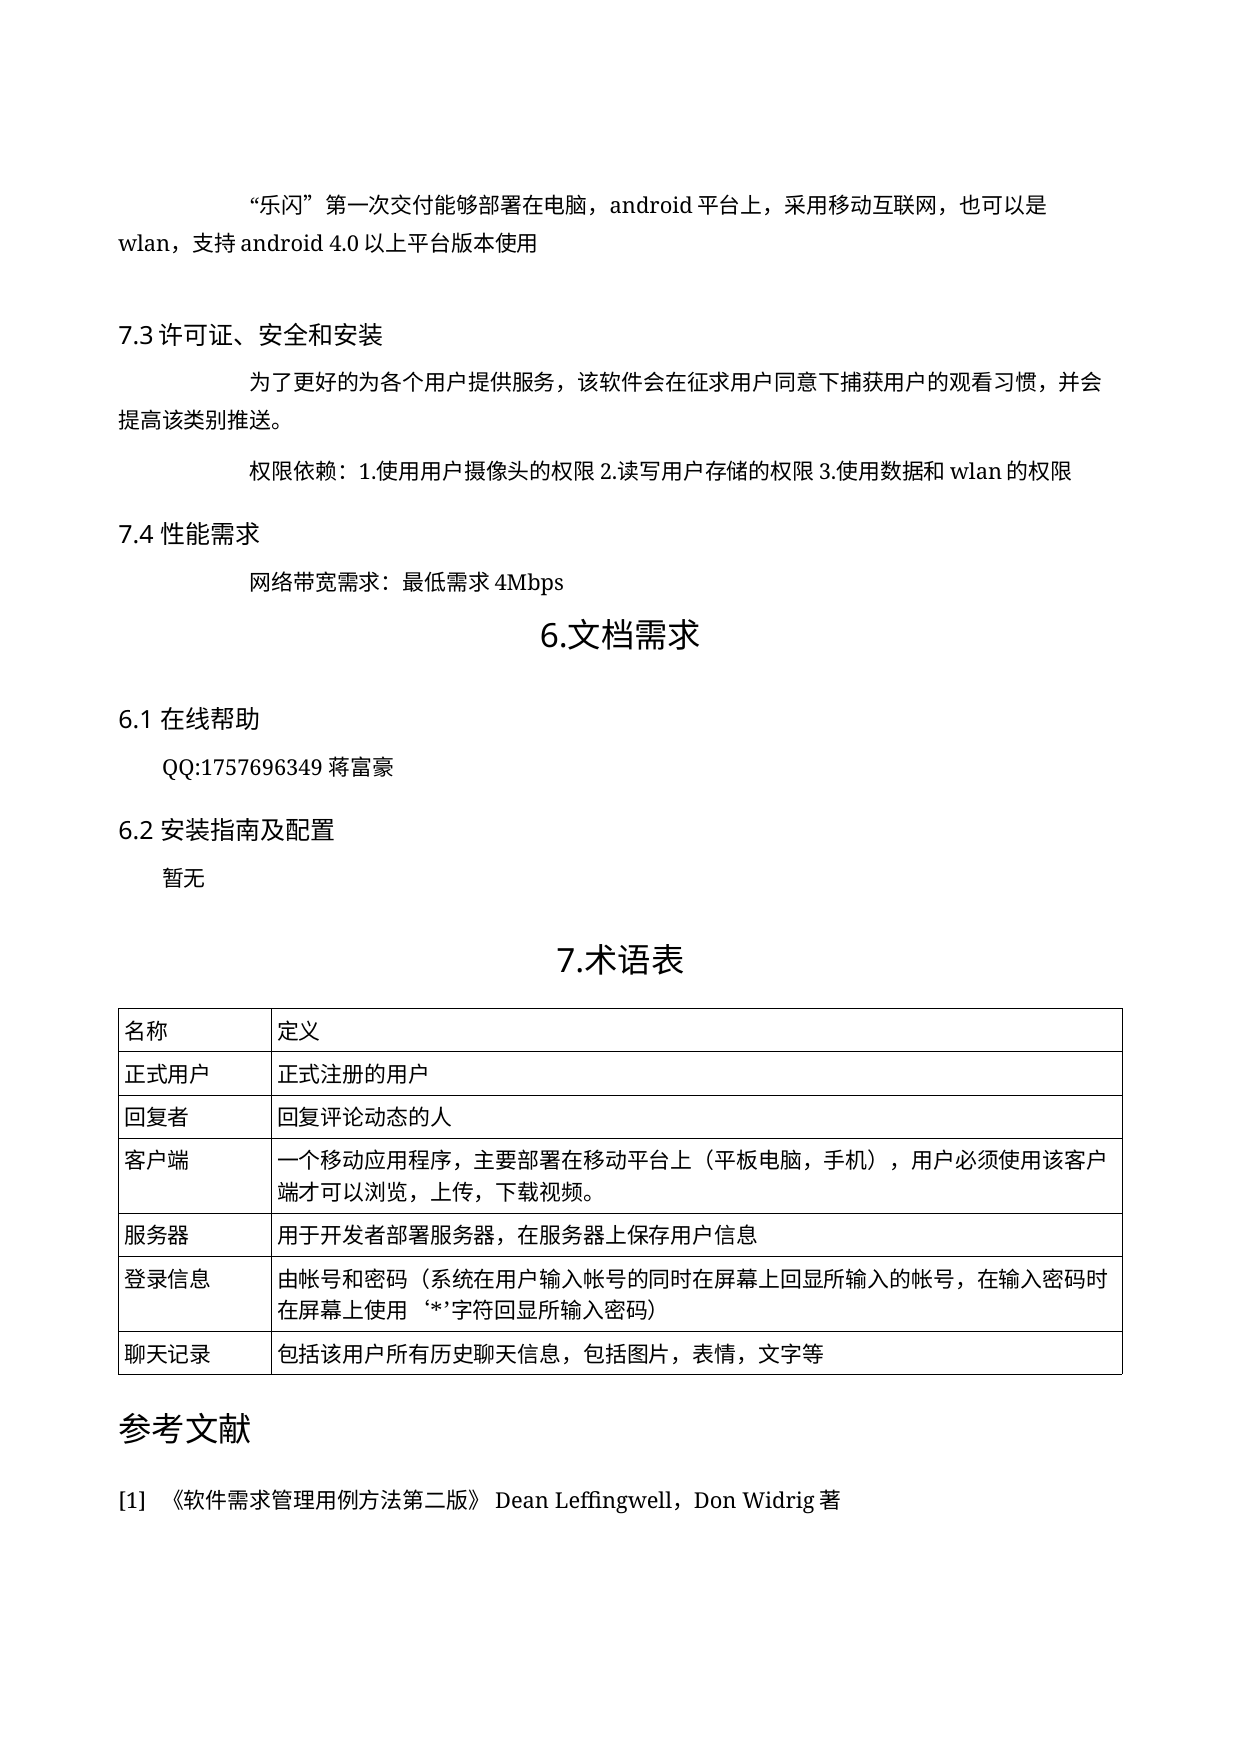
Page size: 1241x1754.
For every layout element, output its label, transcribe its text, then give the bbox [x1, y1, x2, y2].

table_header 定义 [272, 1009, 1122, 1051]
table_cell 聊天记录 [119, 1332, 271, 1374]
table_cell 回复评论动态的人 [272, 1096, 1122, 1138]
table_cell 客户端 [119, 1139, 271, 1213]
table_cell 正式注册的用户 [272, 1052, 1122, 1094]
subtitle 7.术语表 [118, 934, 1122, 982]
subtitle 参考文献 [118, 1403, 1122, 1451]
text 网络带宽需求：最低需求4Mbps [118, 565, 1122, 596]
text “乐闪”第一次交付能够部署在电脑，android平台上，采用移动互联网，也可以是wlan，支持android 4.0以上平台版本使用 [118, 188, 1122, 257]
table_cell 一个移动应用程序，主要部署在移动平台上（平板电脑，手机），用户必须使用该客户端才可以浏览，上传，下载视频。 [272, 1139, 1122, 1213]
text 为了更好的为各个用户提供服务，该软件会在征求用户同意下捕获用户的观看习惯，并会提高该类别推送。 [118, 365, 1122, 435]
text QQ:1757696349 蒋富豪 [118, 750, 1122, 782]
subtitle 6.2 安装指南及配置 [118, 811, 1122, 847]
subtitle 7.4 性能需求 [118, 515, 1122, 551]
table_cell 服务器 [119, 1214, 271, 1256]
list 《软件需求管理用例方法第二版》 Dean Leffingwell，Don Widrig著 [118, 1483, 1122, 1515]
table_header 名称 [119, 1009, 271, 1051]
subtitle 6.文档需求 [118, 609, 1122, 658]
table_cell 由帐号和密码（系统在用户输入帐号的同时在屏幕上回显所输入的帐号，在输入密码时在屏幕上使用‘*’字符回显所输入密码） [272, 1257, 1122, 1331]
table_cell 用于开发者部署服务器，在服务器上保存用户信息 [272, 1214, 1122, 1256]
text 权限依赖：1.使用用户摄像头的权限2.读写用户存储的权限3.使用数据和wlan的权限 [118, 454, 1122, 486]
subtitle 6.1 在线帮助 [118, 700, 1122, 736]
table_cell 登录信息 [119, 1257, 271, 1331]
subtitle 7.3许可证、安全和安装 [118, 315, 1122, 351]
table_cell 包括该用户所有历史聊天信息，包括图片，表情，文字等 [272, 1332, 1122, 1374]
text 暂无 [118, 861, 1122, 892]
table_cell 回复者 [119, 1096, 271, 1138]
table_cell 正式用户 [119, 1052, 271, 1094]
